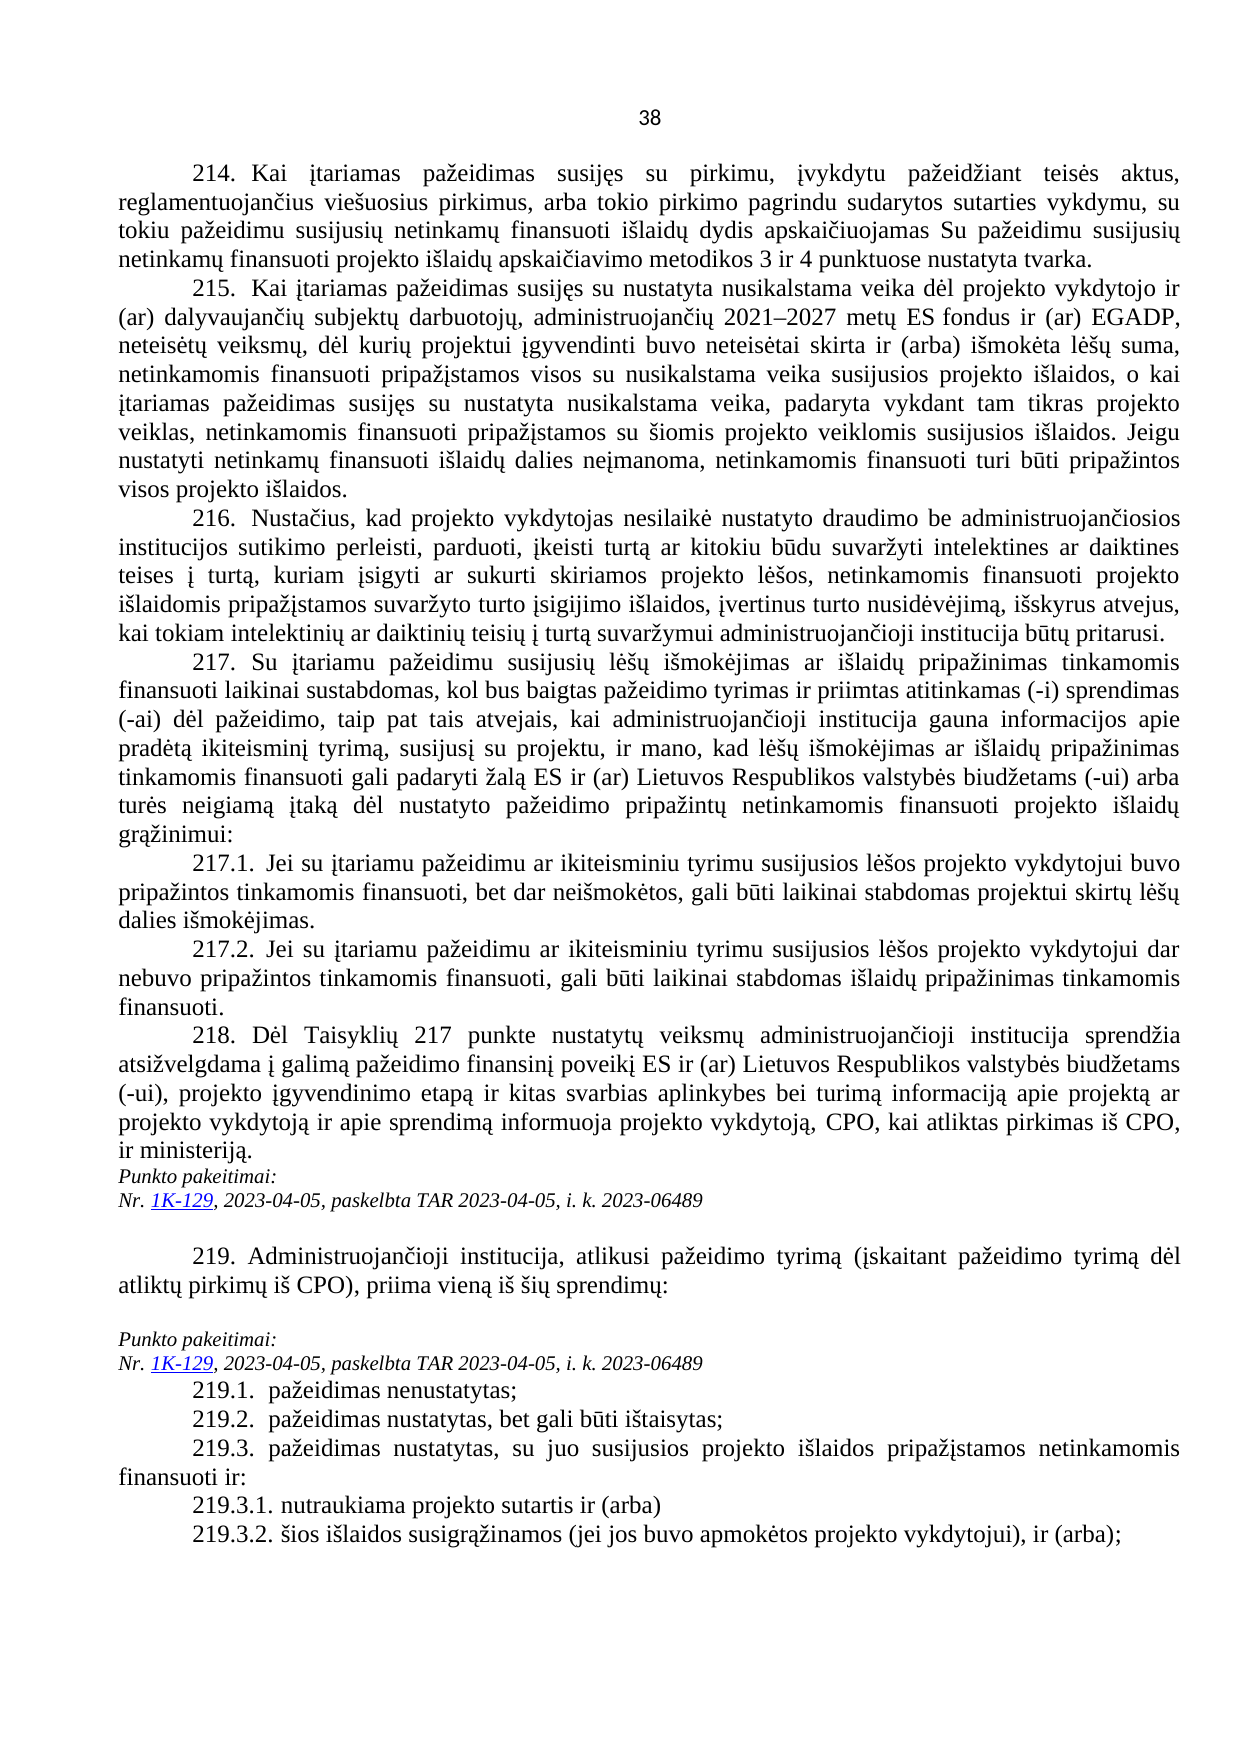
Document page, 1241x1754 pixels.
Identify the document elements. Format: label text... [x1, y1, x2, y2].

text 219.3.2. šios išlaidos susigrąžinamos (jei jos buvo apmokėtos projekto vykdytojui), ir (arba); [118, 1519, 1181, 1548]
text 219.3.1. nutraukiama projekto sutartis ir (arba) [118, 1490, 1181, 1519]
text 219.1. pažeidimas nenustatytas; [118, 1375, 1181, 1404]
text 218. Dėl Taisyklių 217 punkte nustatytų veiksmų administruojančioji institucija sprendžia atsižvelgdama į galimą pažeidimo finansinį poveikį ES ir (ar) Lietuvos Respublikos valstybės biudžetams (-ui), projekto įgyvendinimo etapą ir kitas svarbias aplinkybes bei turimą informaciją apie projektą ar projekto vykdytoją ir apie sprendimą informuoja projekto vykdytoją, CPO, kai atliktas pirkimas iš CPO, ir ministeriją. [118, 1020, 1181, 1164]
text Punkto pakeitimai: [118, 1164, 1181, 1188]
text 217.1. Jei su įtariamu pažeidimu ar ikiteisminiu tyrimu susijusios lėšos projekto vykdytojui buvo pripažintos tinkamomis finansuoti, bet dar neišmokėtos, gali būti laikinai stabdomas projektui skirtų lėšų dalies išmokėjimas. [118, 848, 1181, 934]
text Nr. 1K-129, 2023-04-05, paskelbta TAR 2023-04-05, i. k. 2023-06489 [118, 1188, 1181, 1212]
text Punkto pakeitimai: [118, 1327, 1181, 1351]
text 219.2. pažeidimas nustatytas, bet gali būti ištaisytas; [118, 1404, 1181, 1433]
text 216. Nustačius, kad projekto vykdytojas nesilaikė nustatyto draudimo be administruojančiosios institucijos sutikimo perleisti, parduoti, įkeisti turtą ar kitokiu būdu suvaržyti intelektines ar daiktines teises į turtą, kuriam įsigyti ar sukurti skiriamos projekto lėšos, netinkamomis finansuoti projekto išlaidomis pripažįstamos suvaržyto turto įsigijimo išlaidos, įvertinus turto nusidėvėjimą, išskyrus atvejus, kai tokiam intelektinių ar daiktinių teisių į turtą suvaržymui administruojančioji institucija būtų pritarusi. [118, 503, 1181, 647]
text 214. Kai įtariamas pažeidimas susijęs su pirkimu, įvykdytu pažeidžiant teisės aktus, reglamentuojančius viešuosius pirkimus, arba tokio pirkimo pagrindu sudarytos sutarties vykdymu, su tokiu pažeidimu susijusių netinkamų finansuoti išlaidų dydis apskaičiuojamas Su pažeidimu susijusių netinkamų finansuoti projekto išlaidų apskaičiavimo metodikos 3 ir 4 punktuose nustatyta tvarka. [118, 158, 1181, 273]
text 217. Su įtariamu pažeidimu susijusių lėšų išmokėjimas ar išlaidų pripažinimas tinkamomis finansuoti laikinai sustabdomas, kol bus baigtas pažeidimo tyrimas ir priimtas atitinkamas (-i) sprendimas (-ai) dėl pažeidimo, taip pat tais atvejais, kai administruojančioji institucija gauna informacijos apie pradėtą ikiteisminį tyrimą, susijusį su projektu, ir mano, kad lėšų išmokėjimas ar išlaidų pripažinimas tinkamomis finansuoti gali padaryti žalą ES ir (ar) Lietuvos Respublikos valstybės biudžetams (-ui) arba turės neigiamą įtaką dėl nustatyto pažeidimo pripažintų netinkamomis finansuoti projekto išlaidų grąžinimui: [118, 647, 1181, 848]
text Nr. 1K-129, 2023-04-05, paskelbta TAR 2023-04-05, i. k. 2023-06489 [118, 1351, 1181, 1375]
text 219.3. pažeidimas nustatytas, su juo susijusios projekto išlaidos pripažįstamos netinkamomis finansuoti ir: [118, 1433, 1181, 1490]
text 215. Kai įtariamas pažeidimas susijęs su nustatyta nusikalstama veika dėl projekto vykdytojo ir (ar) dalyvaujančių subjektų darbuotojų, administruojančių 2021–2027 metų ES fondus ir (ar) EGADP, neteisėtų veiksmų, dėl kurių projektui įgyvendinti buvo neteisėtai skirta ir (arba) išmokėta lėšų suma, netinkamomis finansuoti pripažįstamos visos su nusikalstama veika susijusios projekto išlaidos, o kai įtariamas pažeidimas susijęs su nustatyta nusikalstama veika, padaryta vykdant tam tikras projekto veiklas, netinkamomis finansuoti pripažįstamos su šiomis projekto veiklomis susijusios išlaidos. Jeigu nustatyti netinkamų finansuoti išlaidų dalies neįmanoma, netinkamomis finansuoti turi būti pripažintos visos projekto išlaidos. [118, 273, 1181, 503]
text 219. Administruojančioji institucija, atlikusi pažeidimo tyrimą (įskaitant pažeidimo tyrimą dėl atliktų pirkimų iš CPO), priima vieną iš šių sprendimų: [118, 1241, 1181, 1298]
text 217.2. Jei su įtariamu pažeidimu ar ikiteisminiu tyrimu susijusios lėšos projekto vykdytojui dar nebuvo pripažintos tinkamomis finansuoti, gali būti laikinai stabdomas išlaidų pripažinimas tinkamomis finansuoti. [118, 934, 1181, 1020]
